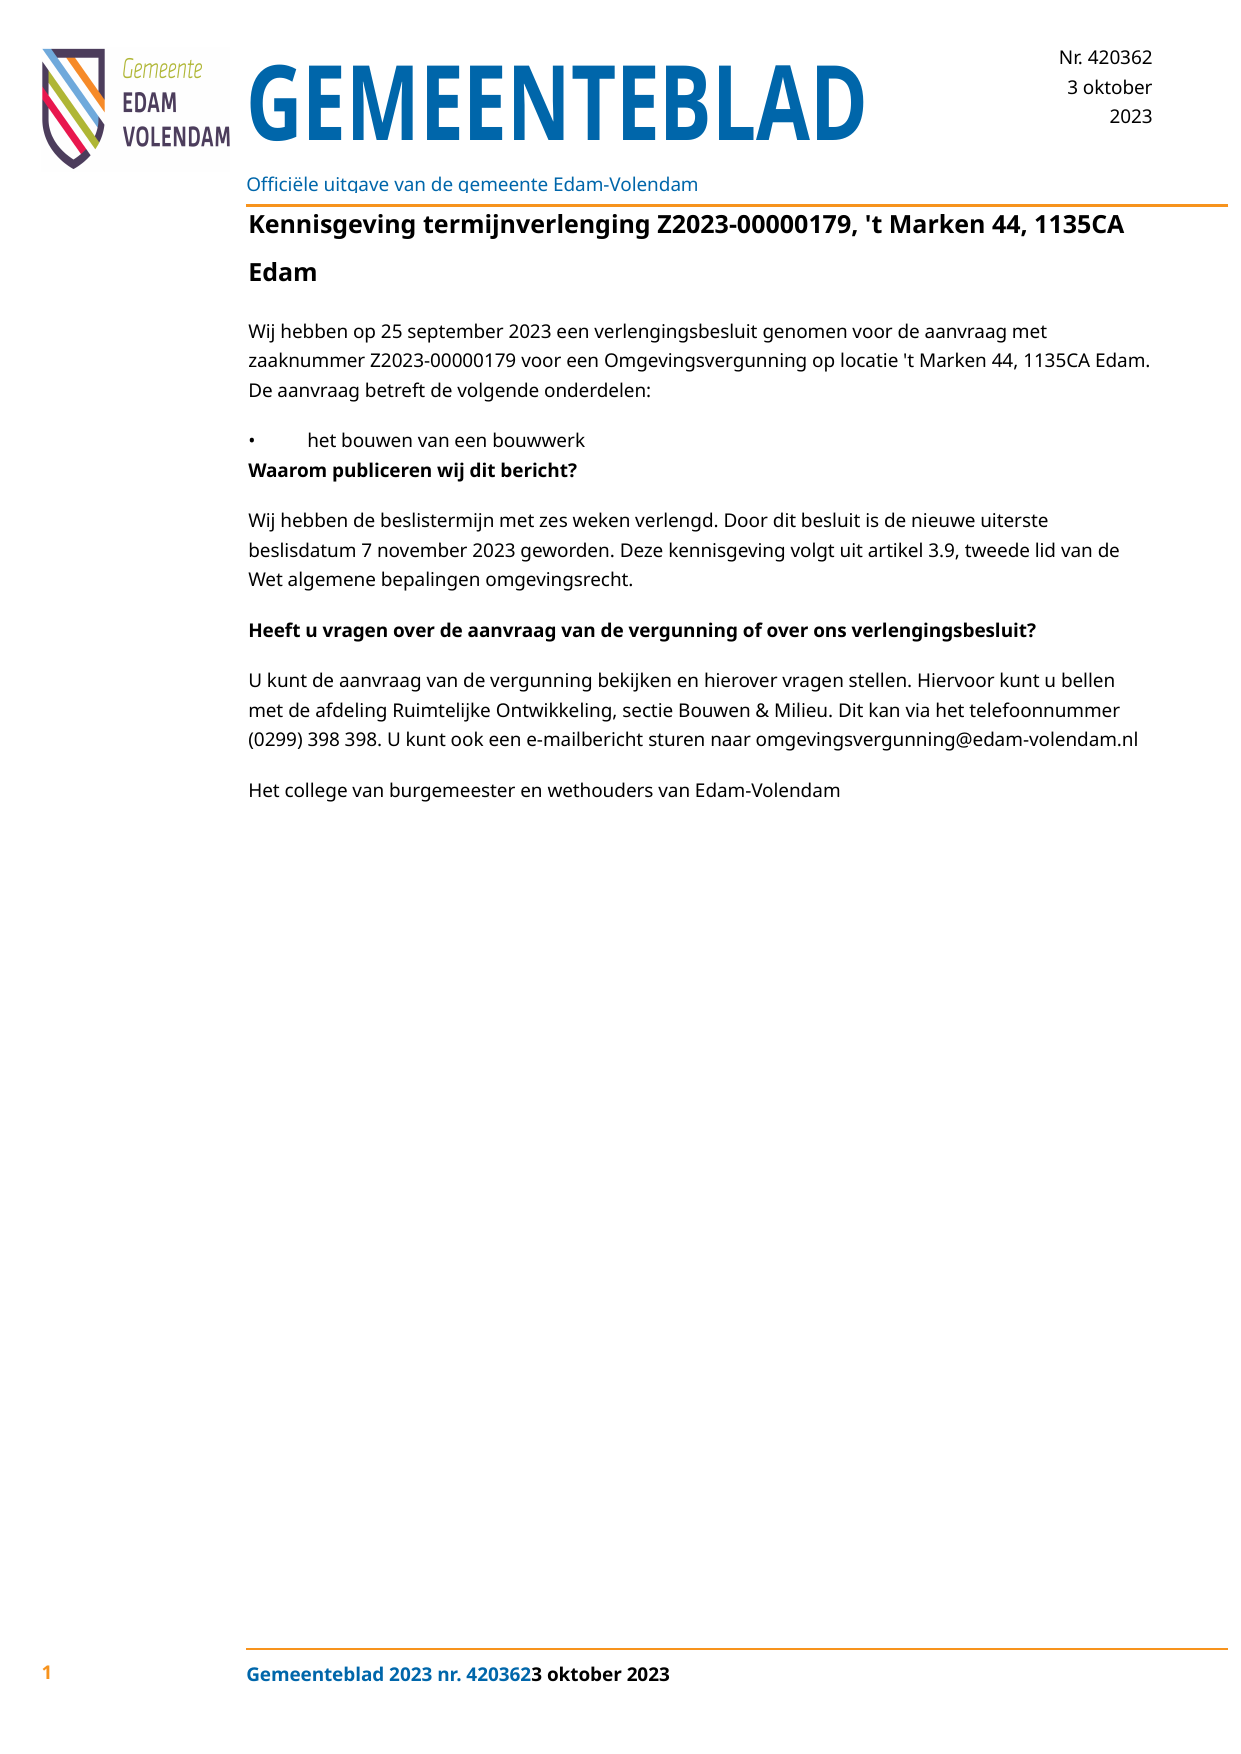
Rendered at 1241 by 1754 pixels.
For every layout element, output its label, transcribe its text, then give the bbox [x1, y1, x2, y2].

text U kunt de aanvraag van de vergunning bekijken en hierover vragen stellen. Hiervoor kunt u bellen met de afdeling Ruimtelijke Ontwikkeling, sectie Bouwen & Milieu. Dit kan via het telefoonnummer (0299) 398 398. U kunt ook een e-mailbericht sturen naar omgevingsvergunning@edam-volendam.nl [248, 667, 1152, 752]
text Waarom publiceren wij dit bericht? [248, 457, 1152, 483]
text Wij hebben de beslistermijn met zes weken verlengd. Door dit besluit is de nieuwe uiterste beslisdatum 7 november 2023 geworden. Deze kennisgeving volgt uit artikel 3.9, tweede lid van de Wet algemene bepalingen omgevingsrecht. [248, 507, 1152, 592]
text Kennisgeving termijnverlenging Z2023-00000179, 't Marken 44, 1135CA Edam [248, 207, 1152, 288]
list het bouwen van een bouwwerk [248, 427, 1152, 453]
text Heeft u vragen over de aanvraag van de vergunning of over ons verlengingsbesluit? [248, 617, 1152, 643]
picture [41, 47, 231, 172]
text Het college van burgemeester en wethouders van Edam-Volendam [248, 777, 1152, 803]
text Wij hebben op 25 september 2023 een verlengingsbesluit genomen voor de aanvraag met zaaknummer Z2023-00000179 voor een Omgevingsvergunning op locatie 't Marken 44, 1135CA Edam. De aanvraag betreft de volgende onderdelen: [248, 318, 1152, 403]
